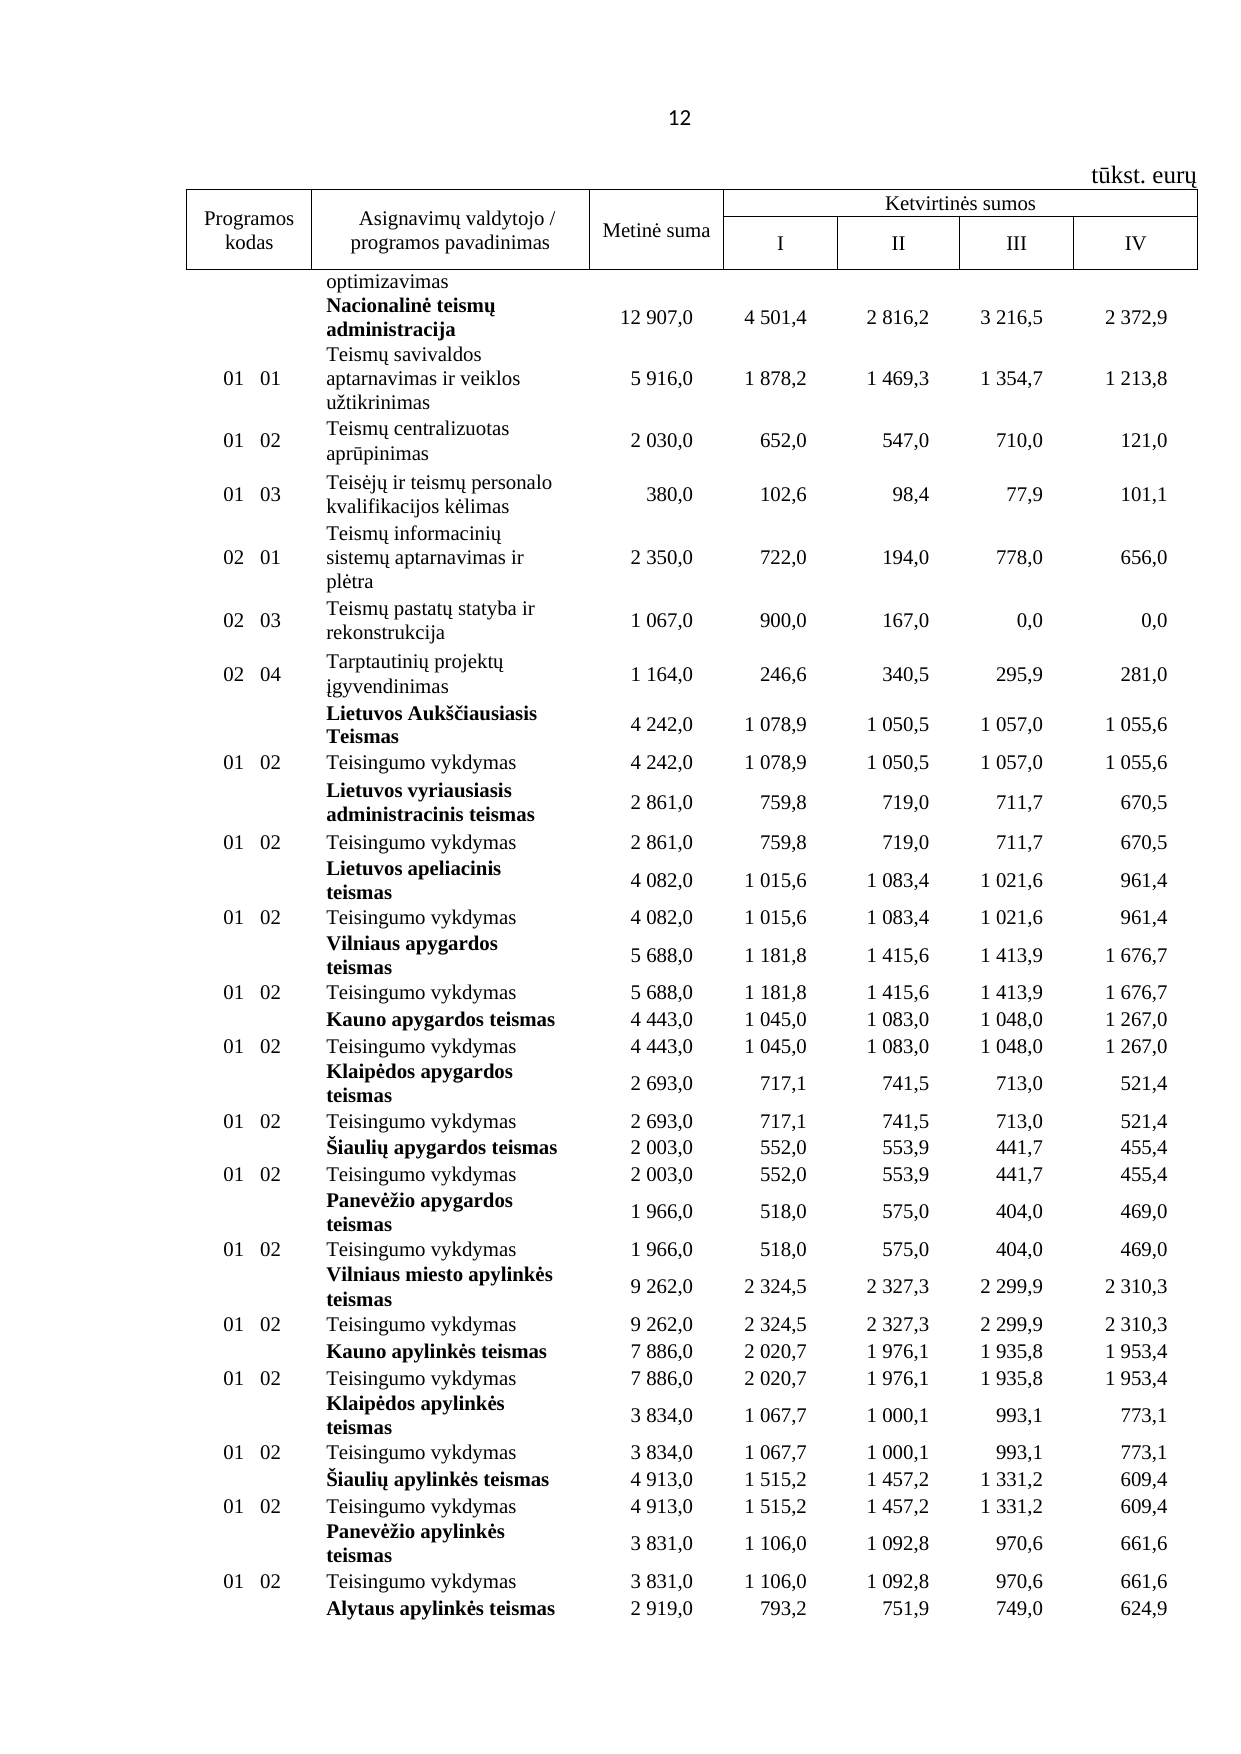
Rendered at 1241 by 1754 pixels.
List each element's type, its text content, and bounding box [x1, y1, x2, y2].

table_cell 77,9 [930, 467, 1044, 521]
table_cell 1 415,6 [808, 979, 930, 1006]
table_cell 3 831,0 [560, 1568, 694, 1594]
table_cell 552,0 [694, 1134, 808, 1161]
table_cell 2 693,0 [560, 1059, 694, 1107]
table_cell Teismų pastatų statyba ir rekonstrukcija [282, 593, 560, 647]
table_cell 1 050,5 [808, 700, 930, 748]
table_cell [187, 700, 245, 748]
table_cell 469,0 [1044, 1236, 1168, 1262]
table_cell 1 331,2 [930, 1466, 1044, 1492]
table_cell [1183, 1364, 1198, 1391]
table_cell 793,2 [694, 1594, 808, 1621]
table_cell 9 262,0 [560, 1311, 694, 1337]
table_cell Kauno apylinkės teismas [282, 1337, 560, 1364]
table_cell [1183, 521, 1198, 593]
table_cell 4 443,0 [560, 1006, 694, 1032]
table_cell 01 [245, 521, 282, 593]
table_cell Teismų savivaldos aptarnavimas ir veiklos užtikrinimas [282, 341, 560, 414]
table_cell 719,0 [808, 829, 930, 856]
table_cell 404,0 [930, 1236, 1044, 1262]
table_cell 0,0 [1044, 593, 1168, 647]
table_cell Šiaulių apygardos teismas [282, 1134, 560, 1161]
table_cell 1 106,0 [694, 1568, 808, 1594]
table_cell [1044, 270, 1168, 293]
table_cell [245, 1391, 282, 1439]
table_cell 1 106,0 [694, 1519, 808, 1567]
table_cell [1168, 1466, 1183, 1492]
table_cell Vilniaus miesto apylinkės teismas [282, 1263, 560, 1311]
table_cell 167,0 [808, 593, 930, 647]
table_cell [1183, 1493, 1198, 1519]
table_cell 02 [245, 1032, 282, 1059]
table_cell 01 [187, 1364, 245, 1391]
table_cell 1 413,9 [930, 931, 1044, 979]
table_cell [1168, 1161, 1183, 1187]
table_cell [1183, 904, 1198, 931]
table_cell 711,7 [930, 829, 1044, 856]
table_cell Tarptautinių projektų įgyvendinimas [282, 647, 560, 700]
table_cell [245, 1006, 282, 1032]
table_cell 717,1 [694, 1107, 808, 1134]
table_cell [245, 1134, 282, 1161]
table_cell 1 515,2 [694, 1466, 808, 1492]
table_cell 741,5 [808, 1059, 930, 1107]
table_cell 624,9 [1044, 1594, 1168, 1621]
table_cell Panevėžio apylinkės teismas [282, 1519, 560, 1567]
table_cell 4 242,0 [560, 749, 694, 775]
table_cell 575,0 [808, 1188, 930, 1236]
table_cell [1168, 521, 1183, 593]
table_cell [1183, 1594, 1198, 1621]
table_cell 1 045,0 [694, 1006, 808, 1032]
table_cell 993,1 [930, 1439, 1044, 1466]
table_cell 02 [245, 1311, 282, 1337]
table_cell 1 267,0 [1044, 1032, 1168, 1059]
table_cell [1183, 647, 1198, 700]
table_cell [1168, 414, 1183, 467]
table_cell 1 045,0 [694, 1032, 808, 1059]
table_cell 609,4 [1044, 1493, 1168, 1519]
table_cell [245, 1188, 282, 1236]
table_cell 900,0 [694, 593, 808, 647]
table_cell 9 262,0 [560, 1263, 694, 1311]
table_cell [1183, 1107, 1198, 1134]
table_cell 4 913,0 [560, 1466, 694, 1492]
table_cell 03 [245, 467, 282, 521]
table_cell 1 092,8 [808, 1568, 930, 1594]
table_cell [1168, 1263, 1183, 1311]
table_cell 04 [245, 647, 282, 700]
table_header [187, 160, 245, 189]
table_cell 1 966,0 [560, 1188, 694, 1236]
table_cell 1 181,8 [694, 931, 808, 979]
table_cell 01 [187, 414, 245, 467]
table_cell [1168, 1337, 1183, 1364]
table_cell 5 688,0 [560, 979, 694, 1006]
table_cell [1183, 979, 1198, 1006]
table_cell 4 082,0 [560, 904, 694, 931]
table_cell [1168, 1236, 1183, 1262]
table_cell 1 935,8 [930, 1364, 1044, 1391]
table_cell optimizavimas [282, 270, 560, 293]
table_header [589, 160, 723, 189]
table_cell 1 055,6 [1044, 749, 1168, 775]
table_cell III [960, 217, 1073, 269]
table_cell [1168, 1311, 1183, 1337]
table_cell [930, 270, 1044, 293]
table_cell 02 [245, 1107, 282, 1134]
table_cell [1168, 647, 1183, 700]
table_cell 1 878,2 [694, 341, 808, 414]
table_cell [245, 775, 282, 829]
table_cell 3 834,0 [560, 1439, 694, 1466]
table_cell 1 067,7 [694, 1439, 808, 1466]
table_cell 1 966,0 [560, 1236, 694, 1262]
table_cell 1 048,0 [930, 1032, 1044, 1059]
table_cell [1168, 1107, 1183, 1134]
table_cell 194,0 [808, 521, 930, 593]
table_cell 2 350,0 [560, 521, 694, 593]
table_cell 1 021,6 [930, 856, 1044, 904]
table_cell 01 [187, 749, 245, 775]
table_cell 518,0 [694, 1188, 808, 1236]
table_cell 02 [245, 414, 282, 467]
table_cell [1183, 293, 1198, 341]
table_cell 5 916,0 [560, 341, 694, 414]
table_cell 3 834,0 [560, 1391, 694, 1439]
table_cell 656,0 [1044, 521, 1168, 593]
table_cell Teismų informacinių sistemų aptarnavimas ir plėtra [282, 521, 560, 593]
table_cell 521,4 [1044, 1059, 1168, 1107]
table_cell 1 067,7 [694, 1391, 808, 1439]
table_cell 1 676,7 [1044, 931, 1168, 979]
table_cell Teisingumo vykdymas [282, 1236, 560, 1262]
table_cell [1168, 1594, 1183, 1621]
table_cell 1 000,1 [808, 1391, 930, 1439]
table_cell 553,9 [808, 1161, 930, 1187]
table_cell 1 457,2 [808, 1466, 930, 1492]
table_cell 441,7 [930, 1161, 1044, 1187]
table_cell 1 015,6 [694, 856, 808, 904]
table_cell [1168, 1006, 1183, 1032]
table_cell 2 030,0 [560, 414, 694, 467]
table_cell 759,8 [694, 829, 808, 856]
table_cell 02 [245, 749, 282, 775]
table_cell 552,0 [694, 1161, 808, 1187]
table_header [837, 160, 959, 189]
table_cell 1 413,9 [930, 979, 1044, 1006]
table_cell 02 [187, 521, 245, 593]
table_cell [187, 1337, 245, 1364]
table_cell 1 935,8 [930, 1337, 1044, 1364]
table_cell 993,1 [930, 1391, 1044, 1439]
table_cell 2 324,5 [694, 1311, 808, 1337]
table_cell 380,0 [560, 467, 694, 521]
table_cell 3 216,5 [930, 293, 1044, 341]
table_cell Kauno apygardos teismas [282, 1006, 560, 1032]
table_cell [1168, 1493, 1183, 1519]
table_cell 553,9 [808, 1134, 930, 1161]
table_cell 7 886,0 [560, 1364, 694, 1391]
table_cell Vilniaus apygardos teismas [282, 931, 560, 979]
table_cell 717,1 [694, 1059, 808, 1107]
table_cell [245, 1263, 282, 1311]
table_header [245, 160, 311, 189]
table_cell 1 048,0 [930, 1006, 1044, 1032]
table_cell 722,0 [694, 521, 808, 593]
table_cell 2 324,5 [694, 1263, 808, 1311]
table_cell [187, 856, 245, 904]
table_cell 5 688,0 [560, 931, 694, 979]
table_cell Lietuvos Aukščiausiasis Teismas [282, 700, 560, 748]
table_cell [245, 1519, 282, 1567]
table_cell 1 953,4 [1044, 1337, 1168, 1364]
table_cell 404,0 [930, 1188, 1044, 1236]
table_cell 02 [245, 1568, 282, 1594]
table_cell [187, 1059, 245, 1107]
table_cell 2 003,0 [560, 1134, 694, 1161]
table_cell [187, 931, 245, 979]
table_cell 01 [187, 1568, 245, 1594]
table_cell 751,9 [808, 1594, 930, 1621]
table_cell 1 057,0 [930, 700, 1044, 748]
table_cell [1168, 341, 1183, 414]
table_cell 2 919,0 [560, 1594, 694, 1621]
table_header [723, 160, 837, 189]
table_cell 01 [187, 979, 245, 1006]
table_cell 102,6 [694, 467, 808, 521]
table_cell [187, 270, 245, 293]
table_cell 2 861,0 [560, 829, 694, 856]
table_cell [1168, 1032, 1183, 1059]
table_cell 1 267,0 [1044, 1006, 1168, 1032]
table_cell 961,4 [1044, 904, 1168, 931]
table_cell 719,0 [808, 775, 930, 829]
table_cell Alytaus apylinkės teismas [282, 1594, 560, 1621]
table_cell 652,0 [694, 414, 808, 467]
table_cell [1183, 1519, 1198, 1567]
table_cell [1183, 1134, 1198, 1161]
table_cell 3 831,0 [560, 1519, 694, 1567]
table_cell [1183, 829, 1198, 856]
table_cell Lietuvos vyriausiasis administracinis teismas [282, 775, 560, 829]
table_cell 7 886,0 [560, 1337, 694, 1364]
table_cell 0,0 [930, 593, 1044, 647]
table_cell 1 469,3 [808, 341, 930, 414]
table_cell Lietuvos apeliacinis teismas [282, 856, 560, 904]
table_cell 1 083,4 [808, 904, 930, 931]
table_cell 01 [187, 341, 245, 414]
table_cell 1 055,6 [1044, 700, 1168, 748]
table_cell [187, 1188, 245, 1236]
table_cell [245, 931, 282, 979]
table_cell [187, 1006, 245, 1032]
table_cell 1 953,4 [1044, 1364, 1168, 1391]
table_header [311, 160, 589, 189]
table_cell Teisingumo vykdymas [282, 1032, 560, 1059]
table_cell Teisingumo vykdymas [282, 979, 560, 1006]
table_cell [1168, 749, 1183, 775]
table_cell Teisingumo vykdymas [282, 1439, 560, 1466]
table_cell 713,0 [930, 1107, 1044, 1134]
table_cell 1 976,1 [808, 1364, 930, 1391]
table_cell 1 354,7 [930, 341, 1044, 414]
table_cell [187, 1594, 245, 1621]
table_cell 01 [187, 829, 245, 856]
table_cell 01 [187, 1032, 245, 1059]
table_cell [1183, 856, 1198, 904]
table_cell 2 861,0 [560, 775, 694, 829]
table_cell 1 078,9 [694, 749, 808, 775]
table_cell Metinė suma [590, 190, 723, 269]
table_cell [1183, 1311, 1198, 1337]
table_cell [245, 1337, 282, 1364]
table_cell 1 092,8 [808, 1519, 930, 1567]
table_cell [808, 270, 930, 293]
table_cell 1 164,0 [560, 647, 694, 700]
table_cell [245, 856, 282, 904]
table_cell 1 057,0 [930, 749, 1044, 775]
table_cell 441,7 [930, 1134, 1044, 1161]
table_cell 661,6 [1044, 1519, 1168, 1567]
table_cell 661,6 [1044, 1568, 1168, 1594]
table_cell 295,9 [930, 647, 1044, 700]
table_cell 1 457,2 [808, 1493, 930, 1519]
table_cell 749,0 [930, 1594, 1044, 1621]
table_cell [245, 293, 282, 341]
table_cell Teisingumo vykdymas [282, 1161, 560, 1187]
table_cell [1183, 1263, 1198, 1311]
table_cell Teisingumo vykdymas [282, 1107, 560, 1134]
table_cell Klaipėdos apylinkės teismas [282, 1391, 560, 1439]
table_cell [1183, 1236, 1198, 1262]
table_cell [1183, 1059, 1198, 1107]
table_cell 455,4 [1044, 1134, 1168, 1161]
table_cell 01 [187, 467, 245, 521]
table_cell [1168, 467, 1183, 521]
table_cell 609,4 [1044, 1466, 1168, 1492]
table_cell [1168, 931, 1183, 979]
table_cell 01 [187, 1107, 245, 1134]
table_cell [1183, 1439, 1198, 1466]
table_cell [245, 1594, 282, 1621]
table_cell II [838, 217, 959, 269]
table_cell 961,4 [1044, 856, 1168, 904]
table_cell Klaipėdos apygardos teismas [282, 1059, 560, 1107]
table_cell 1 015,6 [694, 904, 808, 931]
table_cell Ketvirtinės sumos [724, 190, 1197, 216]
table_cell [1168, 1519, 1183, 1567]
table_cell 455,4 [1044, 1161, 1168, 1187]
table_cell [1183, 700, 1198, 748]
table_cell [1168, 700, 1183, 748]
table_cell 4 501,4 [694, 293, 808, 341]
table_cell 469,0 [1044, 1188, 1168, 1236]
table_cell 741,5 [808, 1107, 930, 1134]
table_cell [1183, 1568, 1198, 1594]
table_cell [1168, 270, 1183, 293]
table_cell 1 021,6 [930, 904, 1044, 931]
table_cell 02 [245, 1439, 282, 1466]
table_cell I [724, 217, 837, 269]
table_cell 02 [245, 1364, 282, 1391]
table_cell 281,0 [1044, 647, 1168, 700]
table_cell 710,0 [930, 414, 1044, 467]
table_cell 1 083,4 [808, 856, 930, 904]
table_cell 02 [245, 1161, 282, 1187]
table_cell [560, 270, 694, 293]
table_cell Teisingumo vykdymas [282, 1493, 560, 1519]
table_cell 2 327,3 [808, 1263, 930, 1311]
table_cell 246,6 [694, 647, 808, 700]
table_cell 2 299,9 [930, 1311, 1044, 1337]
table_cell [1183, 341, 1198, 414]
table_cell [1168, 775, 1183, 829]
table_cell 01 [187, 904, 245, 931]
table_cell 4 443,0 [560, 1032, 694, 1059]
table_cell 02 [245, 829, 282, 856]
table_cell Teisingumo vykdymas [282, 1364, 560, 1391]
table_cell 01 [245, 341, 282, 414]
table_cell 02 [245, 904, 282, 931]
table_cell 970,6 [930, 1568, 1044, 1594]
table_cell 670,5 [1044, 829, 1168, 856]
table_cell [187, 1134, 245, 1161]
table_cell 01 [187, 1439, 245, 1466]
table_cell 759,8 [694, 775, 808, 829]
table_cell 101,1 [1044, 467, 1168, 521]
table_cell 1 067,0 [560, 593, 694, 647]
table_cell 02 [245, 979, 282, 1006]
table_cell 1 415,6 [808, 931, 930, 979]
table_cell 778,0 [930, 521, 1044, 593]
table_cell [1168, 856, 1183, 904]
table_cell 670,5 [1044, 775, 1168, 829]
table_cell 1 078,9 [694, 700, 808, 748]
table_cell Šiaulių apylinkės teismas [282, 1466, 560, 1492]
table_cell 518,0 [694, 1236, 808, 1262]
table_cell [1183, 931, 1198, 979]
table_cell [1183, 1466, 1198, 1492]
table_cell 2 003,0 [560, 1161, 694, 1187]
table_cell 2 310,3 [1044, 1263, 1168, 1311]
table_cell 02 [187, 647, 245, 700]
table_cell 98,4 [808, 467, 930, 521]
table_cell 713,0 [930, 1059, 1044, 1107]
table_cell 2 310,3 [1044, 1311, 1168, 1337]
table_cell [1183, 1188, 1198, 1236]
table_cell 4 082,0 [560, 856, 694, 904]
table_cell [187, 1391, 245, 1439]
table_cell Teisingumo vykdymas [282, 904, 560, 931]
table_cell [1183, 1161, 1198, 1187]
table_cell 01 [187, 1161, 245, 1187]
table_cell 1 050,5 [808, 749, 930, 775]
table_cell [1183, 775, 1198, 829]
table_cell 2 327,3 [808, 1311, 930, 1337]
table_cell [187, 1263, 245, 1311]
table_cell [1168, 1188, 1183, 1236]
table_cell [1183, 593, 1198, 647]
table_cell 03 [245, 593, 282, 647]
table_cell [187, 1519, 245, 1567]
table_cell Teisingumo vykdymas [282, 749, 560, 775]
table_cell [1183, 749, 1198, 775]
table_cell [1183, 1032, 1198, 1059]
table_cell 2 020,7 [694, 1337, 808, 1364]
table_cell 711,7 [930, 775, 1044, 829]
table_cell Panevėžio apygardos teismas [282, 1188, 560, 1236]
table_cell [1168, 293, 1183, 341]
table_cell [1168, 904, 1183, 931]
table_cell [187, 293, 245, 341]
table_cell [1168, 1568, 1183, 1594]
table_cell Asignavimų valdytojo / programos pavadinimas [312, 190, 589, 269]
table_cell Teismų centralizuotas aprūpinimas [282, 414, 560, 467]
table_cell [1183, 1006, 1198, 1032]
table_cell 575,0 [808, 1236, 930, 1262]
table_cell 4 913,0 [560, 1493, 694, 1519]
table_cell 1 515,2 [694, 1493, 808, 1519]
table_cell 1 000,1 [808, 1439, 930, 1466]
table_cell [694, 270, 808, 293]
table_cell [1168, 979, 1183, 1006]
table_cell 2 020,7 [694, 1364, 808, 1391]
table_cell 970,6 [930, 1519, 1044, 1567]
table_cell Teisingumo vykdymas [282, 1311, 560, 1337]
table_cell 773,1 [1044, 1391, 1168, 1439]
table_cell 1 181,8 [694, 979, 808, 1006]
table_cell [245, 270, 282, 293]
table_cell [1183, 1391, 1198, 1439]
table_cell [1168, 829, 1183, 856]
table_cell [1168, 593, 1183, 647]
table_cell [245, 1059, 282, 1107]
table_cell Teisingumo vykdymas [282, 829, 560, 856]
table_cell 1 331,2 [930, 1493, 1044, 1519]
table_cell [1183, 467, 1198, 521]
table_cell 547,0 [808, 414, 930, 467]
table_cell Teisingumo vykdymas [282, 1568, 560, 1594]
table_cell Nacionalinė teismų administracija [282, 293, 560, 341]
table_cell 02 [245, 1236, 282, 1262]
table_cell 1 083,0 [808, 1032, 930, 1059]
table_cell [1168, 1391, 1183, 1439]
table_cell 01 [187, 1311, 245, 1337]
table_cell 1 676,7 [1044, 979, 1168, 1006]
table_cell [187, 1466, 245, 1492]
table_cell [1183, 1337, 1198, 1364]
table_cell 2 299,9 [930, 1263, 1044, 1311]
table_cell 1 976,1 [808, 1337, 930, 1364]
table_cell Programos kodas [187, 190, 311, 269]
table_cell 2 816,2 [808, 293, 930, 341]
table_cell [1183, 270, 1198, 293]
table_cell 121,0 [1044, 414, 1168, 467]
table_cell 02 [245, 1493, 282, 1519]
table_cell 1 083,0 [808, 1006, 930, 1032]
table_cell [245, 1466, 282, 1492]
table_cell 01 [187, 1236, 245, 1262]
table_cell 12 907,0 [560, 293, 694, 341]
table_cell Teisėjų ir teismų personalo kvalifikacijos kėlimas [282, 467, 560, 521]
table_cell [1168, 1439, 1183, 1466]
table_cell [245, 700, 282, 748]
table_cell [1168, 1059, 1183, 1107]
table_cell 521,4 [1044, 1107, 1168, 1134]
table_cell [1168, 1364, 1183, 1391]
table_cell 2 693,0 [560, 1107, 694, 1134]
table_cell [1183, 414, 1198, 467]
table_cell IV [1074, 217, 1197, 269]
table_cell 4 242,0 [560, 700, 694, 748]
table_cell 02 [187, 593, 245, 647]
table_header tūkst. eurų [960, 160, 1198, 189]
table_cell 2 372,9 [1044, 293, 1168, 341]
table_cell [187, 775, 245, 829]
table_cell 01 [187, 1493, 245, 1519]
table_cell 1 213,8 [1044, 341, 1168, 414]
table_cell 340,5 [808, 647, 930, 700]
table_cell 773,1 [1044, 1439, 1168, 1466]
table_cell [1168, 1134, 1183, 1161]
